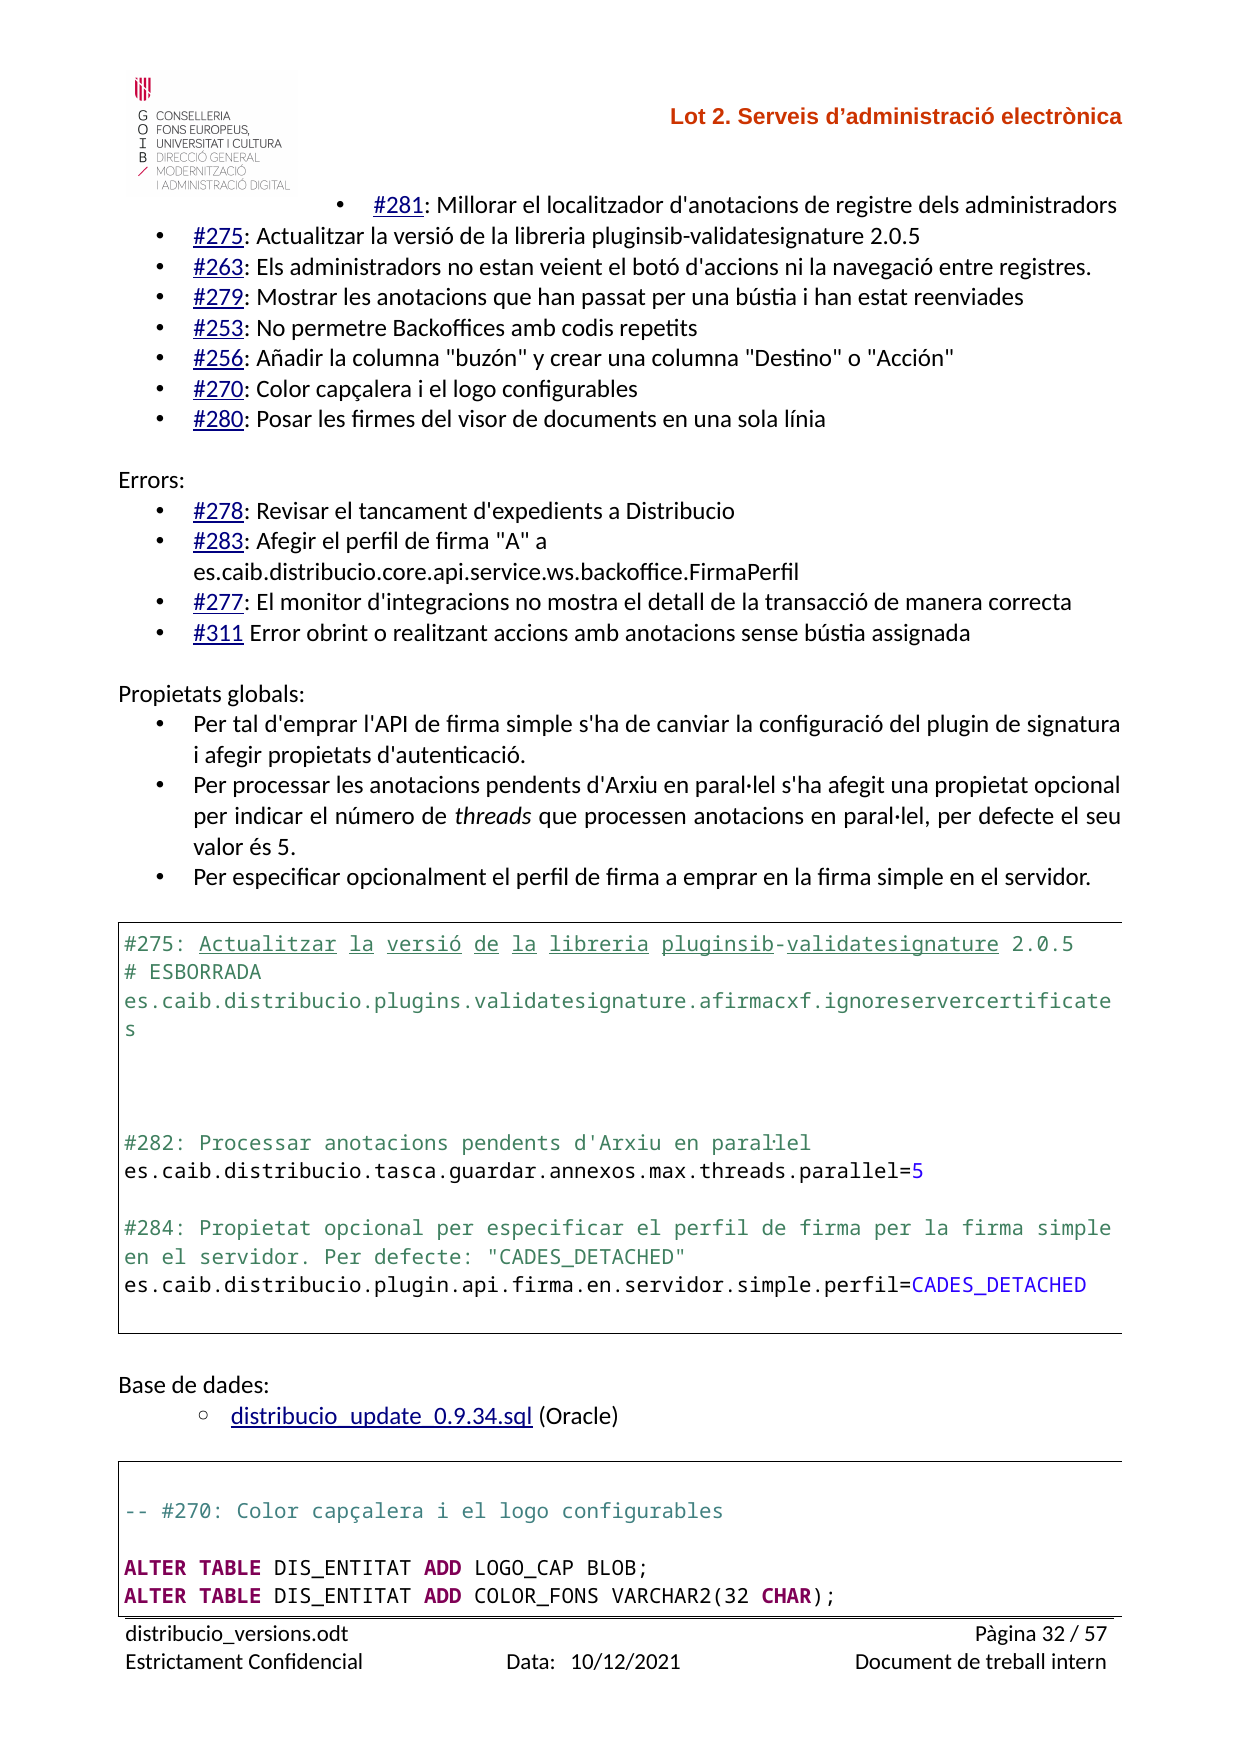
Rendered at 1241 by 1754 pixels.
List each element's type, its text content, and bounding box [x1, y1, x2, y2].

list #253: No permetre Backoffices amb codis repetits [156, 312, 1122, 342]
list distribucio_update_0.9.34.sql (Oracle) [193, 1400, 1122, 1431]
picture [126, 70, 299, 197]
list #278: Revisar el tancament d'expedients a Distribucio [156, 495, 1122, 525]
list #275: Actualitzar la versió de la libreria pluginsib-validatesignature 2.0.5 [156, 220, 1122, 251]
list #256: Añadir la columna "buzón" y crear una columna "Destino" o "Acción" [156, 342, 1122, 373]
list #279: Mostrar les anotacions que han passat per una bústia i han estat reenviades [156, 281, 1122, 312]
list #263: Els administradors no estan veient el botó d'accions ni la navegació entre registres. [156, 251, 1122, 281]
text Errors: [118, 464, 1122, 495]
list #270: Color capçalera i el logo configurables [156, 373, 1122, 403]
list #277: El monitor d'integracions no mostra el detall de la transacció de manera correcta [156, 586, 1122, 617]
list #311 Error obrint o realitzant accions amb anotacions sense bústia assignada [156, 617, 1122, 647]
text Propietats globals: [118, 678, 1122, 708]
table_header #275: Actualitzar la versió de la libreria pluginsib-validatesignature 2.0.5 # ESBORRADA es.caib.distribucio.plugins.validatesignature.afirmacxf.ignoreservercertificates #282: Processar anotacions pendents d'Arxiu en paral·lel es.caib.distribucio.tasca.guardar.annexos.max.threads.parallel=5 #284: Propietat opcional per especificar el perfil de firma per la firma simple en el servidor. Per defecte: "CADES_DETACHED" es.caib.distribucio.plugin.api.firma.en.servidor.simple.perfil=CADES_DETACHED [119, 923, 1122, 1333]
list #280: Posar les firmes del visor de documents en una sola línia [156, 403, 1122, 434]
list Per especificar opcionalment el perfil de firma a emprar en la firma simple en el servidor. [156, 861, 1122, 892]
table_header -- #270: Color capçalera i el logo configurables ALTER TABLE DIS_ENTITAT ADD LOGO_CAP BLOB; ALTER TABLE DIS_ENTITAT ADD COLOR_FONS VARCHAR2(32 CHAR); [119, 1462, 1122, 1616]
list #283: Afegir el perfil de firma "A" a es.caib.distribucio.core.api.service.ws.backoffice.FirmaPerfil [156, 525, 1122, 586]
list #281: Millorar el localitzador d'anotacions de registre dels administradors [156, 190, 1122, 220]
list Per processar les anotacions pendents d'Arxiu en paral·lel s'ha afegit una propietat opcional per indicar el número de threads que processen anotacions en paral·lel, per defecte el seu valor és 5. [156, 769, 1122, 861]
text Base de dades: [118, 1369, 1122, 1400]
list Per tal d'emprar l'API de firma simple s'ha de canviar la configuració del plugin de signatura i afegir propietats d'autenticació. [156, 708, 1122, 769]
